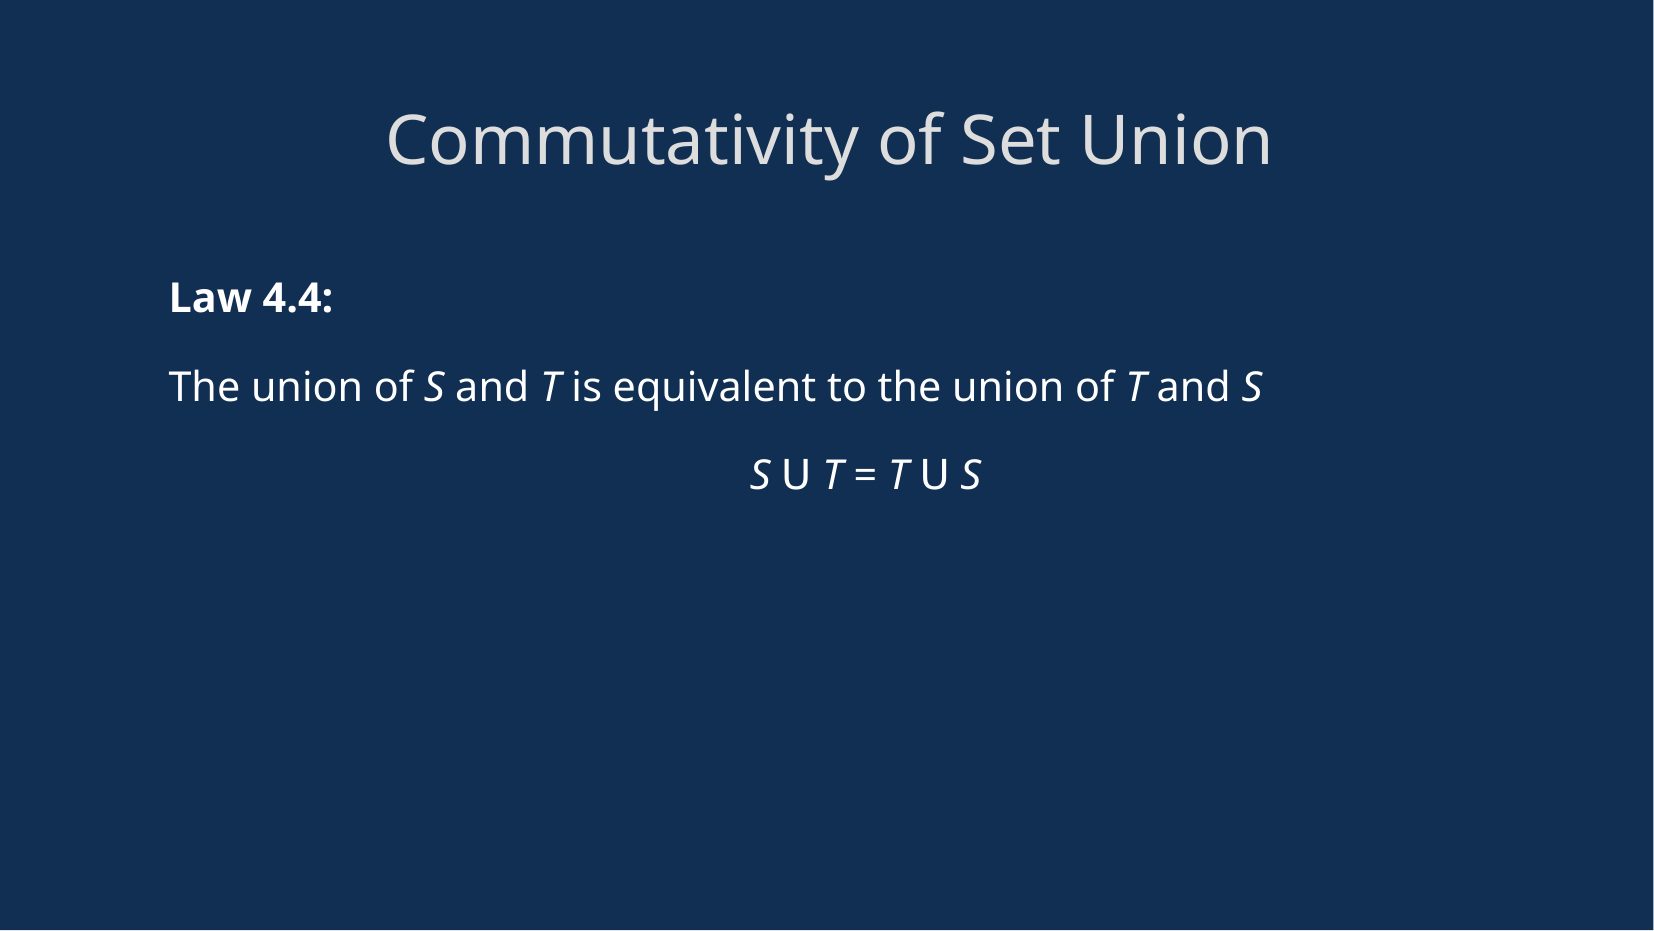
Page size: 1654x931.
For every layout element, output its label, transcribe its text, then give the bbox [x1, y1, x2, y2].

title Commutativity of Set Union [97, 56, 1563, 220]
list Law 4.4: The union of S and T is equivalent to the union of T and S S 𝖴 T = T 𝖴 S [97, 268, 1563, 806]
